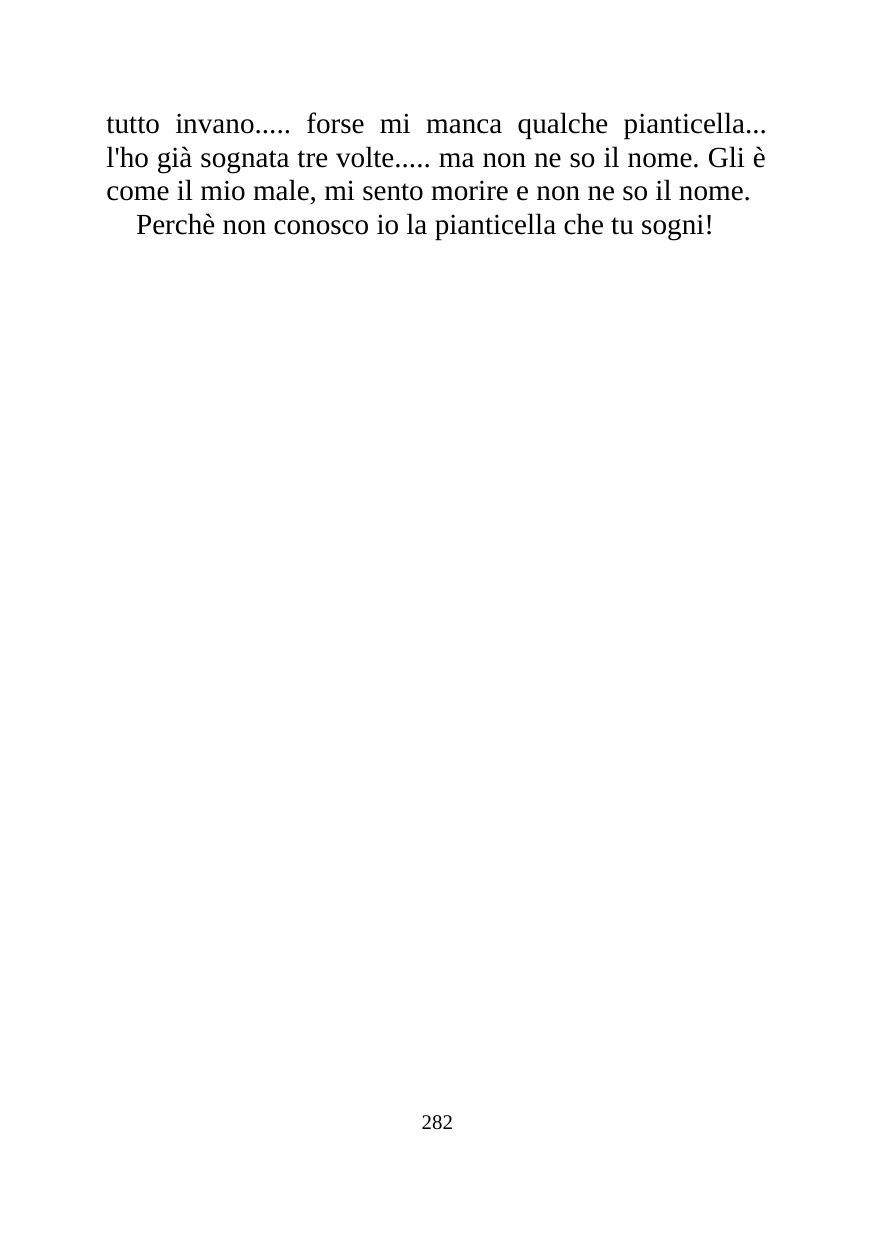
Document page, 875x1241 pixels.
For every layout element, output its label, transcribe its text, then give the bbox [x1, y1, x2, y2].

text Perchè non conosco io la pianticella che tu sogni! [106, 207, 768, 240]
text tutto invano..... forse mi manca qualche pianticella... l'ho già sognata tre volte..... ma non ne so il nome. Gli è come il mio male, mi sento morire e non ne so il nome. [106, 106, 768, 207]
